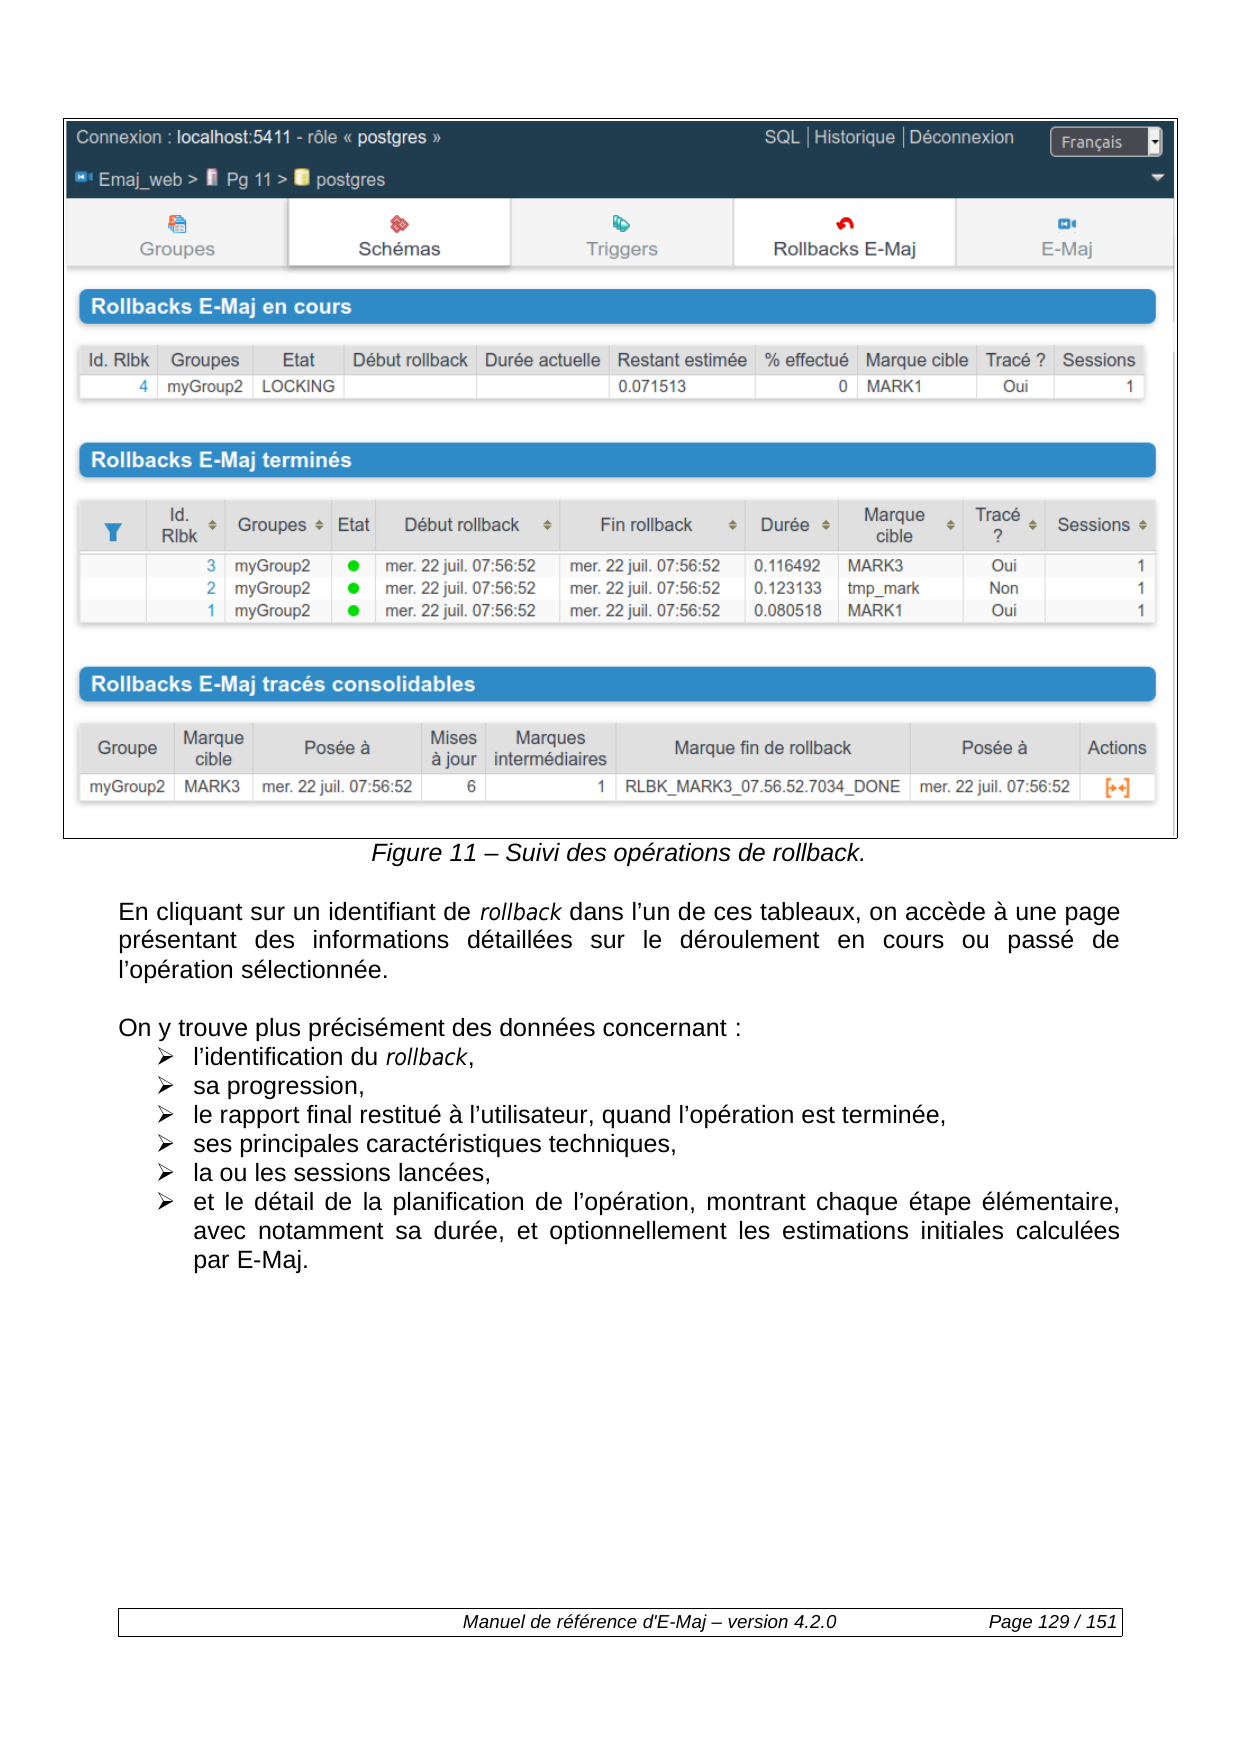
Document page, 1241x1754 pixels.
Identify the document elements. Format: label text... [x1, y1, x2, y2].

list et le détail de la planification de l’opération, montrant chaque étape élémentaire, avec notamment sa durée, et optionnellement les estimations initiales calculées par E-Maj. [156, 1187, 1122, 1274]
list la ou les sessions lancées, [156, 1158, 1122, 1187]
text En cliquant sur un identifiant de rollback dans l’un de ces tableaux, on accède à une page présentant des informations détaillées sur le déroulement en cours ou passé de l’opération sélectionnée. [118, 896, 1122, 983]
text On y trouve plus précisément des données concernant : [118, 1013, 1122, 1042]
picture [66, 121, 1175, 836]
list sa progression, [156, 1071, 1122, 1100]
text Figure 11 – Suivi des opérations de rollback. [118, 839, 1122, 867]
list le rapport final restitué à l’utilisateur, quand l’opération est terminée, [156, 1100, 1122, 1129]
list ses principales caractéristiques techniques, [156, 1129, 1122, 1158]
list l’identification du rollback, [156, 1042, 1122, 1071]
